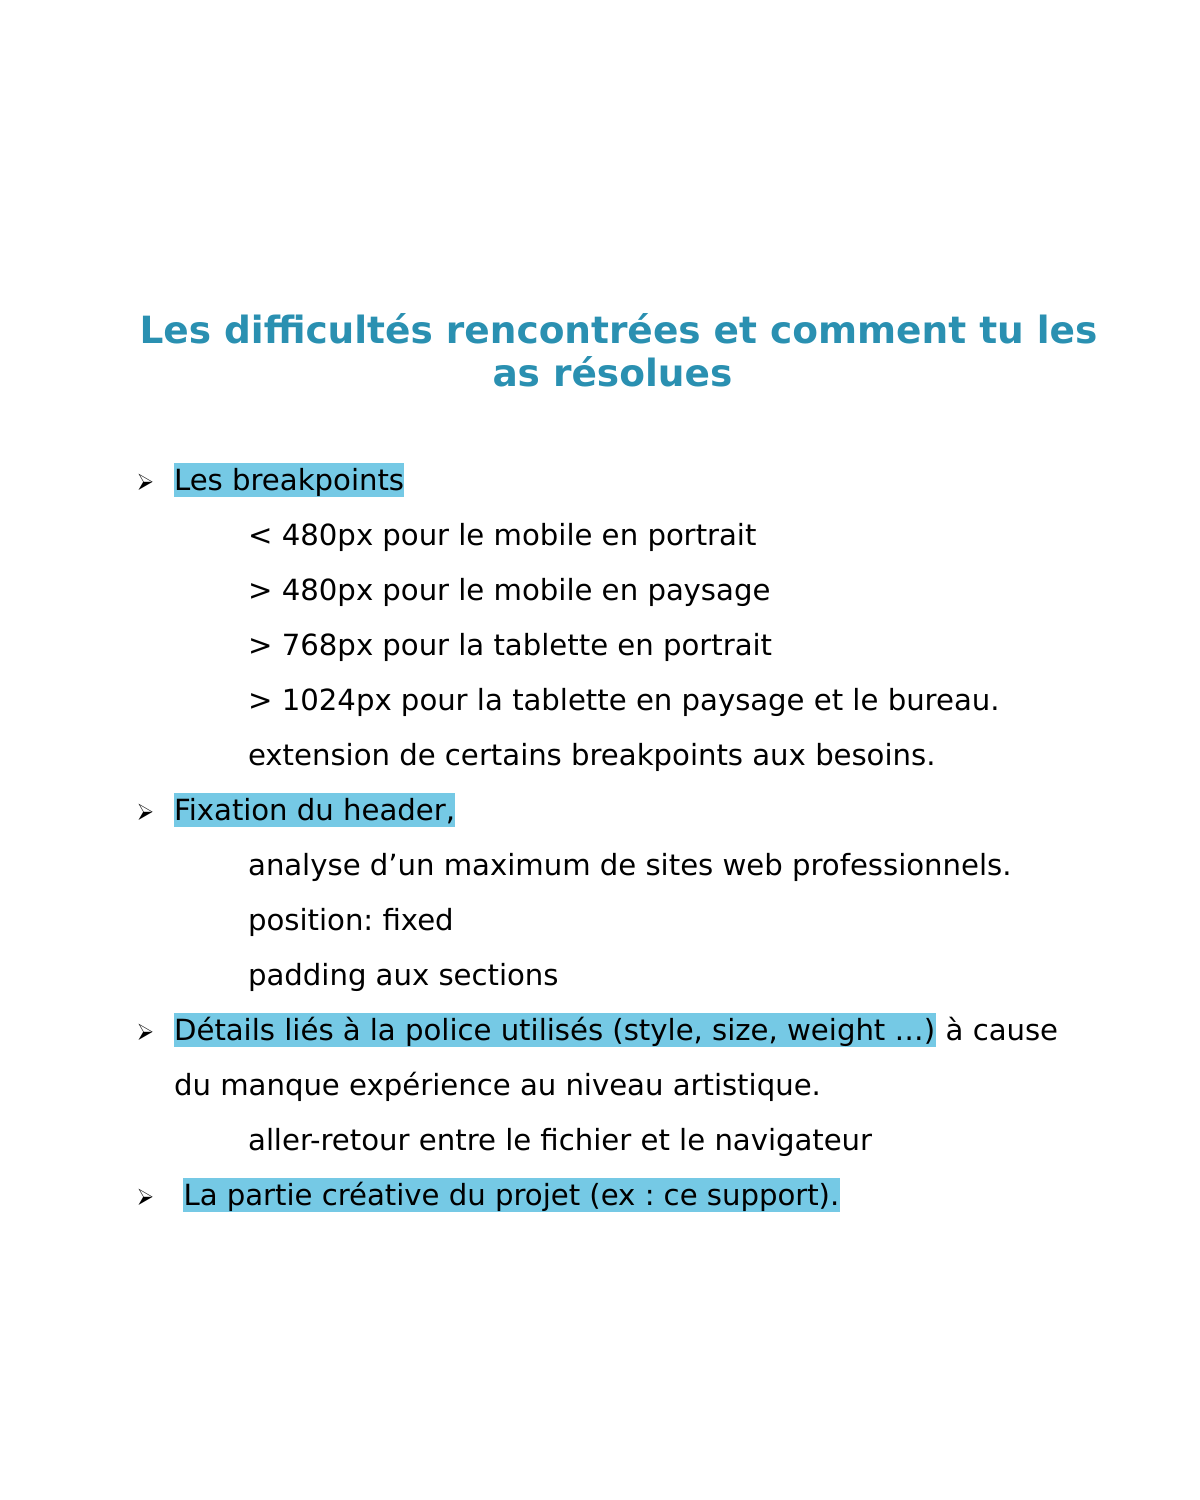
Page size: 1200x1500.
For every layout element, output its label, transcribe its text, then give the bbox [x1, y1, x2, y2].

subtitle Les difficultés rencontrées et comment tu les as résolues [136, 308, 1101, 396]
list Détails liés à la police utilisés (style, size, weight …) à cause du manque expérience au niveau artistique. aller-retour entre le fichier et le navigateur [136, 1013, 1101, 1157]
list Les breakpoints < 480px pour le mobile en portrait > 480px pour le mobile en paysage > 768px pour la tablette en portrait > 1024px pour la tablette en paysage et le bureau. extension de certains breakpoints aux besoins. [136, 463, 1101, 772]
list La partie créative du projet (ex : ce support). [136, 1178, 1101, 1212]
list Fixation du header, analyse d’un maximum de sites web professionnels. position: fixed padding aux sections [136, 793, 1101, 992]
